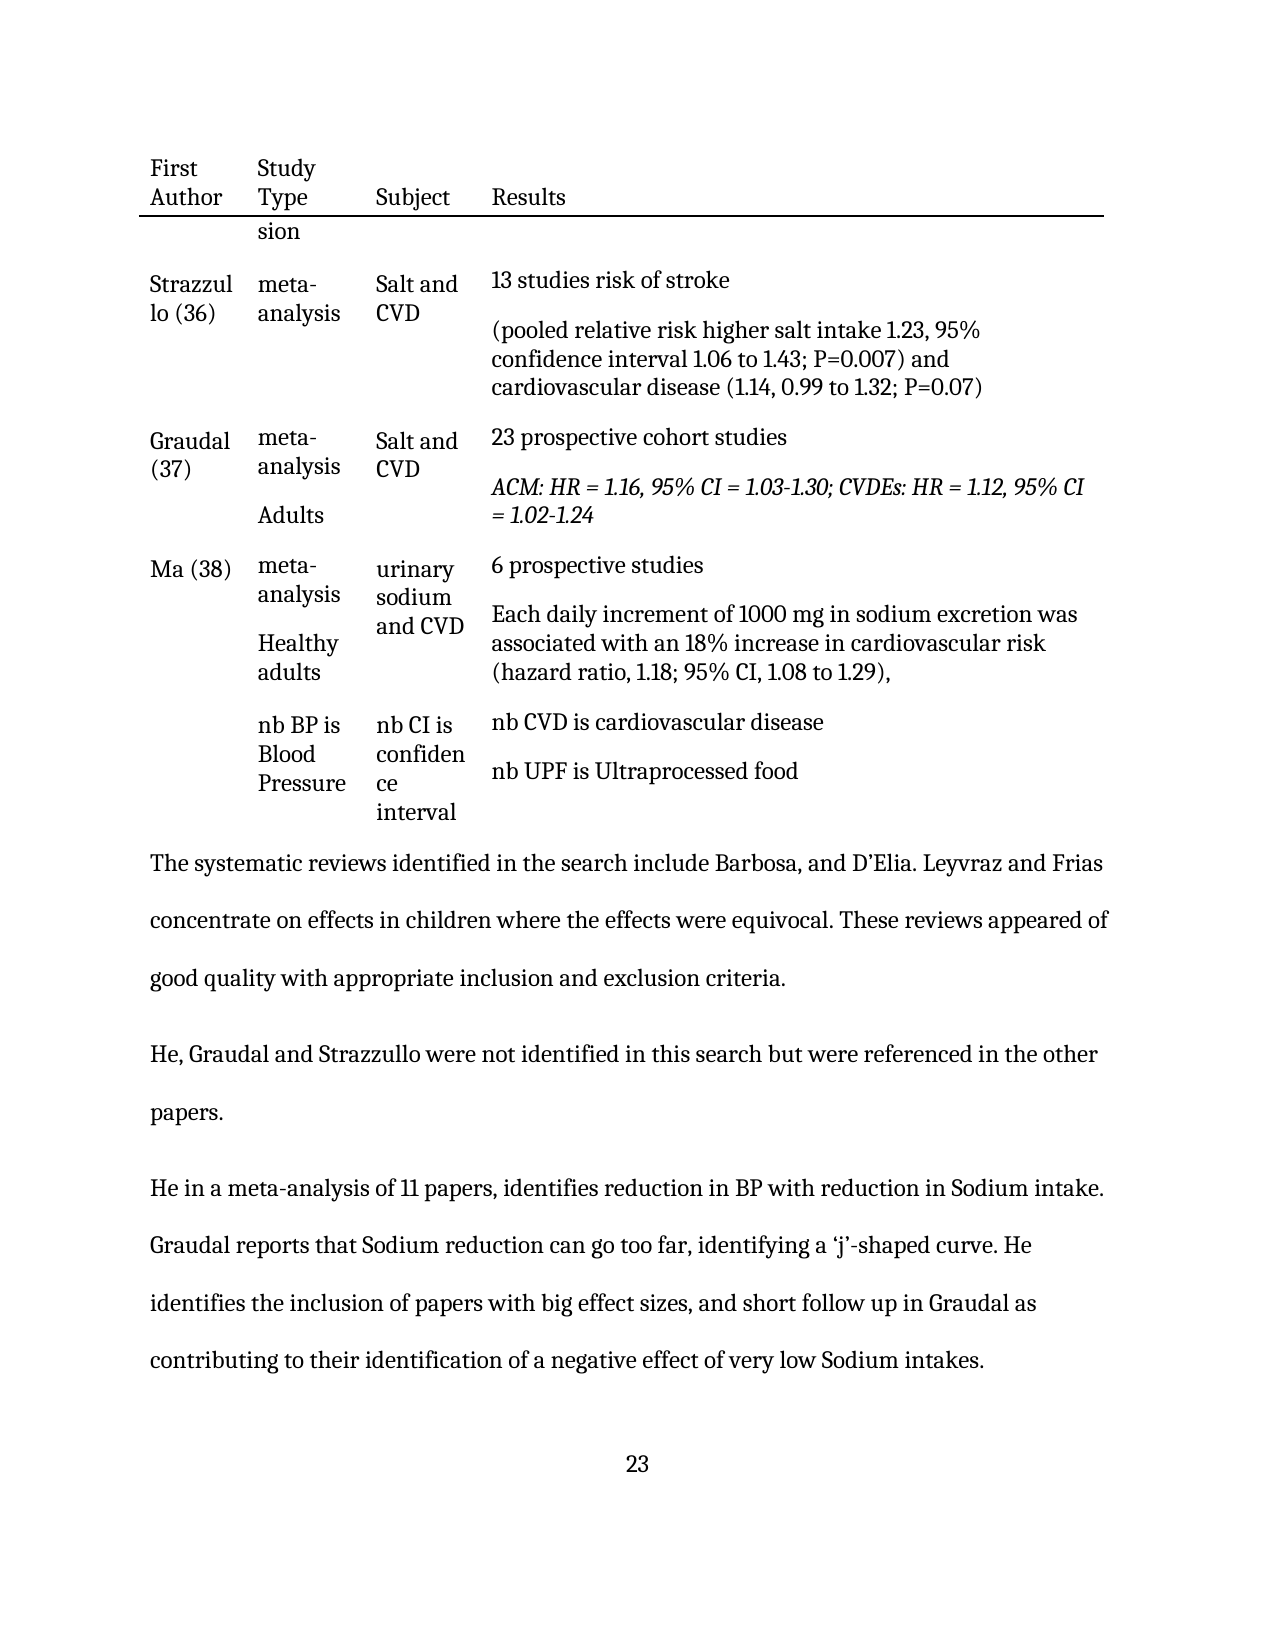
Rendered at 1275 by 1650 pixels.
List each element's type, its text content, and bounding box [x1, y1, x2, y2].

table_header First Author [139, 150, 246, 215]
table_cell nb BP is Blood Pressure [246, 708, 365, 830]
table_cell 6 prospective studies Each daily increment of 1000 mg in sodium excretion was associated with an 18% increase in cardiovascular risk (hazard ratio, 1.18; 95% CI, 1.08 to 1.29), [480, 551, 1104, 707]
table_cell [365, 217, 480, 266]
table_header Results [480, 150, 1104, 215]
table_header Study Type [246, 150, 365, 215]
table_cell [139, 708, 246, 830]
table_cell Salt and CVD [365, 266, 480, 423]
text The systematic reviews identified in the search include Barbosa, and D’Elia. Leyvraz and Frias concentrate on effects in children where the effects were equivocal. These reviews appeared of good quality with appropriate inclusion and exclusion criteria. [150, 849, 1125, 992]
table_cell [139, 217, 246, 266]
table_cell meta-analysis [246, 266, 365, 423]
table_cell nb CVD is cardiovascular disease nb UPF is Ultraprocessed food [480, 708, 1104, 830]
table_cell Strazzullo (36) [139, 266, 246, 423]
table_cell Salt and CVD [365, 423, 480, 551]
table_cell sion [246, 217, 365, 266]
table_cell meta-analysis Healthy adults [246, 551, 365, 707]
table_cell meta-analysis Adults [246, 423, 365, 551]
table_cell urinary sodium and CVD [365, 551, 480, 707]
table_cell 13 studies risk of stroke (pooled relative risk higher salt intake 1.23, 95% confidence interval 1.06 to 1.43; P=0.007) and cardiovascular disease (1.14, 0.99 to 1.32; P=0.07) [480, 266, 1104, 423]
table_cell [480, 217, 1104, 266]
text He, Graudal and Strazzullo were not identified in this search but were referenced in the other papers. [150, 1040, 1125, 1126]
text He in a meta-analysis of 11 papers, identifies reduction in BP with reduction in Sodium intake. Graudal reports that Sodium reduction can go too far, identifying a ‘j’-shaped curve. He identifies the inclusion of papers with big effect sizes, and short follow up in Graudal as contributing to their identification of a negative effect of very low Sodium intakes. [150, 1174, 1125, 1375]
table_cell 23 prospective cohort studies ACM: HR = 1.16, 95% CI = 1.03-1.30; CVDEs: HR = 1.12, 95% CI = 1.02-1.24 [480, 423, 1104, 551]
table_cell Ma (38) [139, 551, 246, 707]
table_cell Graudal (37) [139, 423, 246, 551]
table_header Subject [365, 150, 480, 215]
table_cell nb CI is confidence interval [365, 708, 480, 830]
